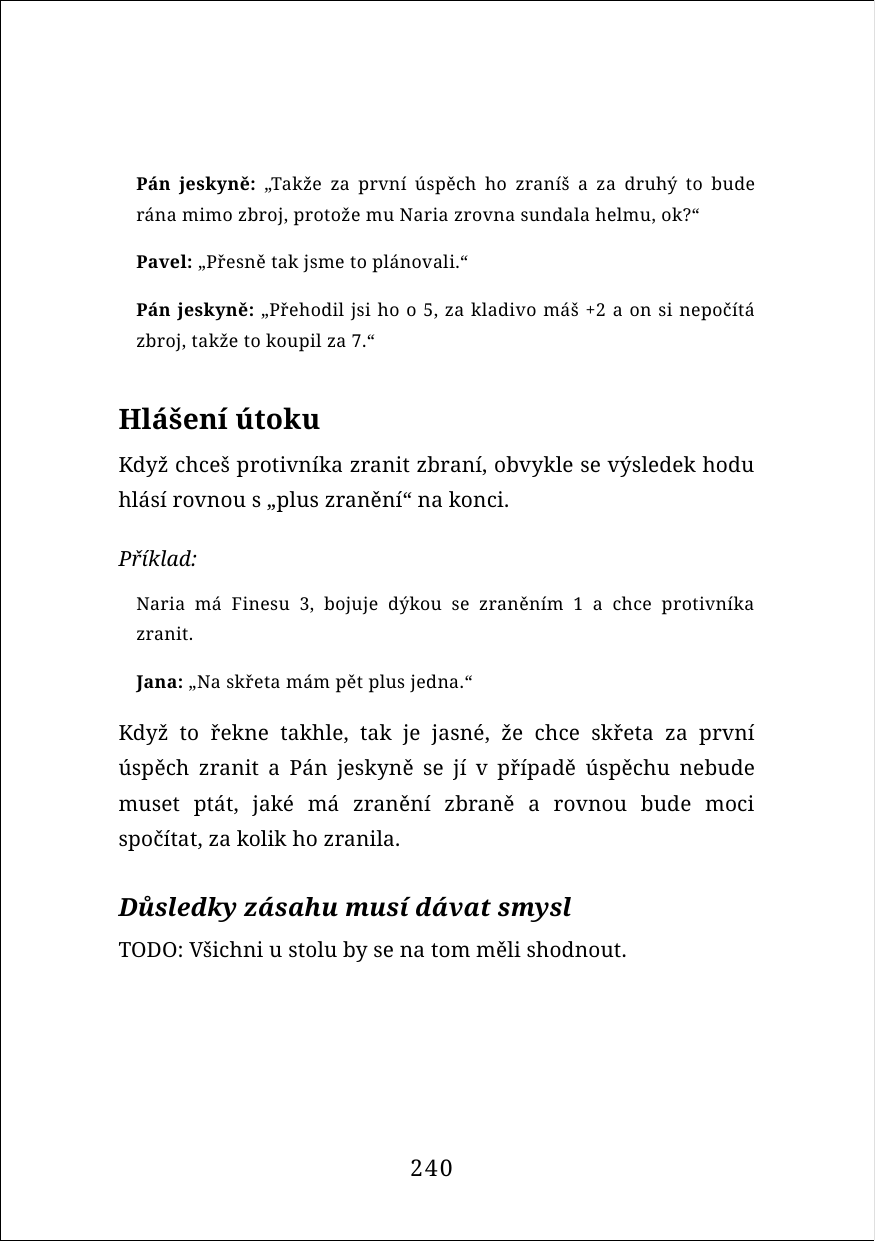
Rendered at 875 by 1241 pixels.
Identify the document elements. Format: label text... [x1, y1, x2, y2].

text Když to řekne takhle, tak je jasné, že chce skřeta za první úspěch zranit a Pán jeskyně se jí v případě úspěchu nebude muset ptát, jaké má zranění zbraně a rovnou bude moci spočítat, za kolik ho zranila. [118, 718, 756, 853]
subtitle Hlášení útoku [118, 399, 756, 438]
text Naria má Finesu 3, bojuje dýkou se zraněním 1 a chce protivníka zranit. [136, 592, 756, 646]
text Jana: „Na skřeta mám pět plus jedna.“ [136, 670, 756, 694]
text Pán jeskyně: „Takže za první úspěch ho zraníš a za druhý to bude rána mimo zbroj, protože mu Naria zrovna sundala helmu, ok?“ [136, 172, 756, 226]
text Příklad: [118, 544, 756, 573]
text Když chceš protivníka zranit zbraní, obvykle se výsledek hodu hlásí rovnou s „plus zranění“ na konci. [118, 450, 756, 514]
text TODO: Všichni u stolu by se na tom měli shodnout. [118, 935, 756, 963]
text Pán jeskyně: „Přehodil jsi ho o 5, za kladivo máš +2 a on si nepočítá zbroj, takže to koupil za 7.“ [136, 298, 756, 352]
text Pavel: „Přesně tak jsme to plánovali.“ [136, 250, 756, 274]
subtitle Důsledky zásahu musí dávat smysl [118, 889, 756, 923]
